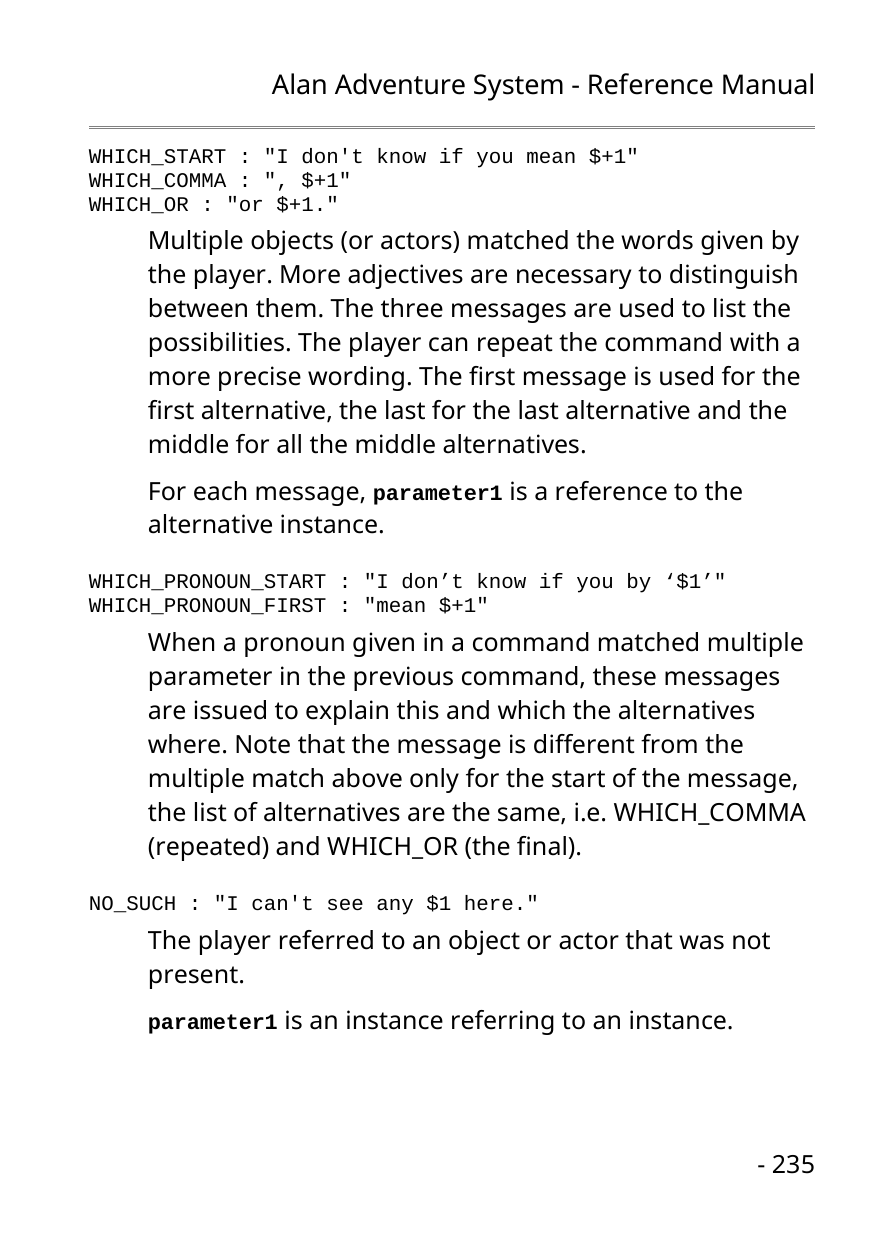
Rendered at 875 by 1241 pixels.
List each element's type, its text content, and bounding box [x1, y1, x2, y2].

text The player referred to an object or actor that was not present. [148, 923, 815, 991]
text When a pronoun given in a command matched multiple parameter in the previous command, these messages are issued to explain this and which the alternatives where. Note that the message is different from the multiple match above only for the start of the message, the list of alternatives are the same, i.e. WHICH_COMMA (repeated) and WHICH_OR (the final). [148, 625, 815, 863]
text NO_SUCH : "I can't see any $1 here." [88, 893, 815, 917]
text WHICH_START : "I don't know if you mean $+1" WHICH_COMMA : ", $+1" WHICH_OR : "or $+1." [88, 146, 815, 217]
text WHICH_PRONOUN_START : "I don’t know if you by ‘$1’" WHICH_PRONOUN_FIRST : "mean $+1" [88, 571, 815, 619]
text parameter1 is an instance referring to an instance. [148, 1003, 815, 1037]
text For each message, parameter1 is a reference to the alternative instance. [148, 473, 815, 541]
text Multiple objects (or actors) matched the words given by the player. More adjectives are necessary to distinguish be­tween them. The three messages are used to list the possibilities. The player can repeat the command with a more precise wording. The first message is used for the first alternative, the last for the last alternative and the middle for all the middle alternatives. [148, 223, 815, 461]
